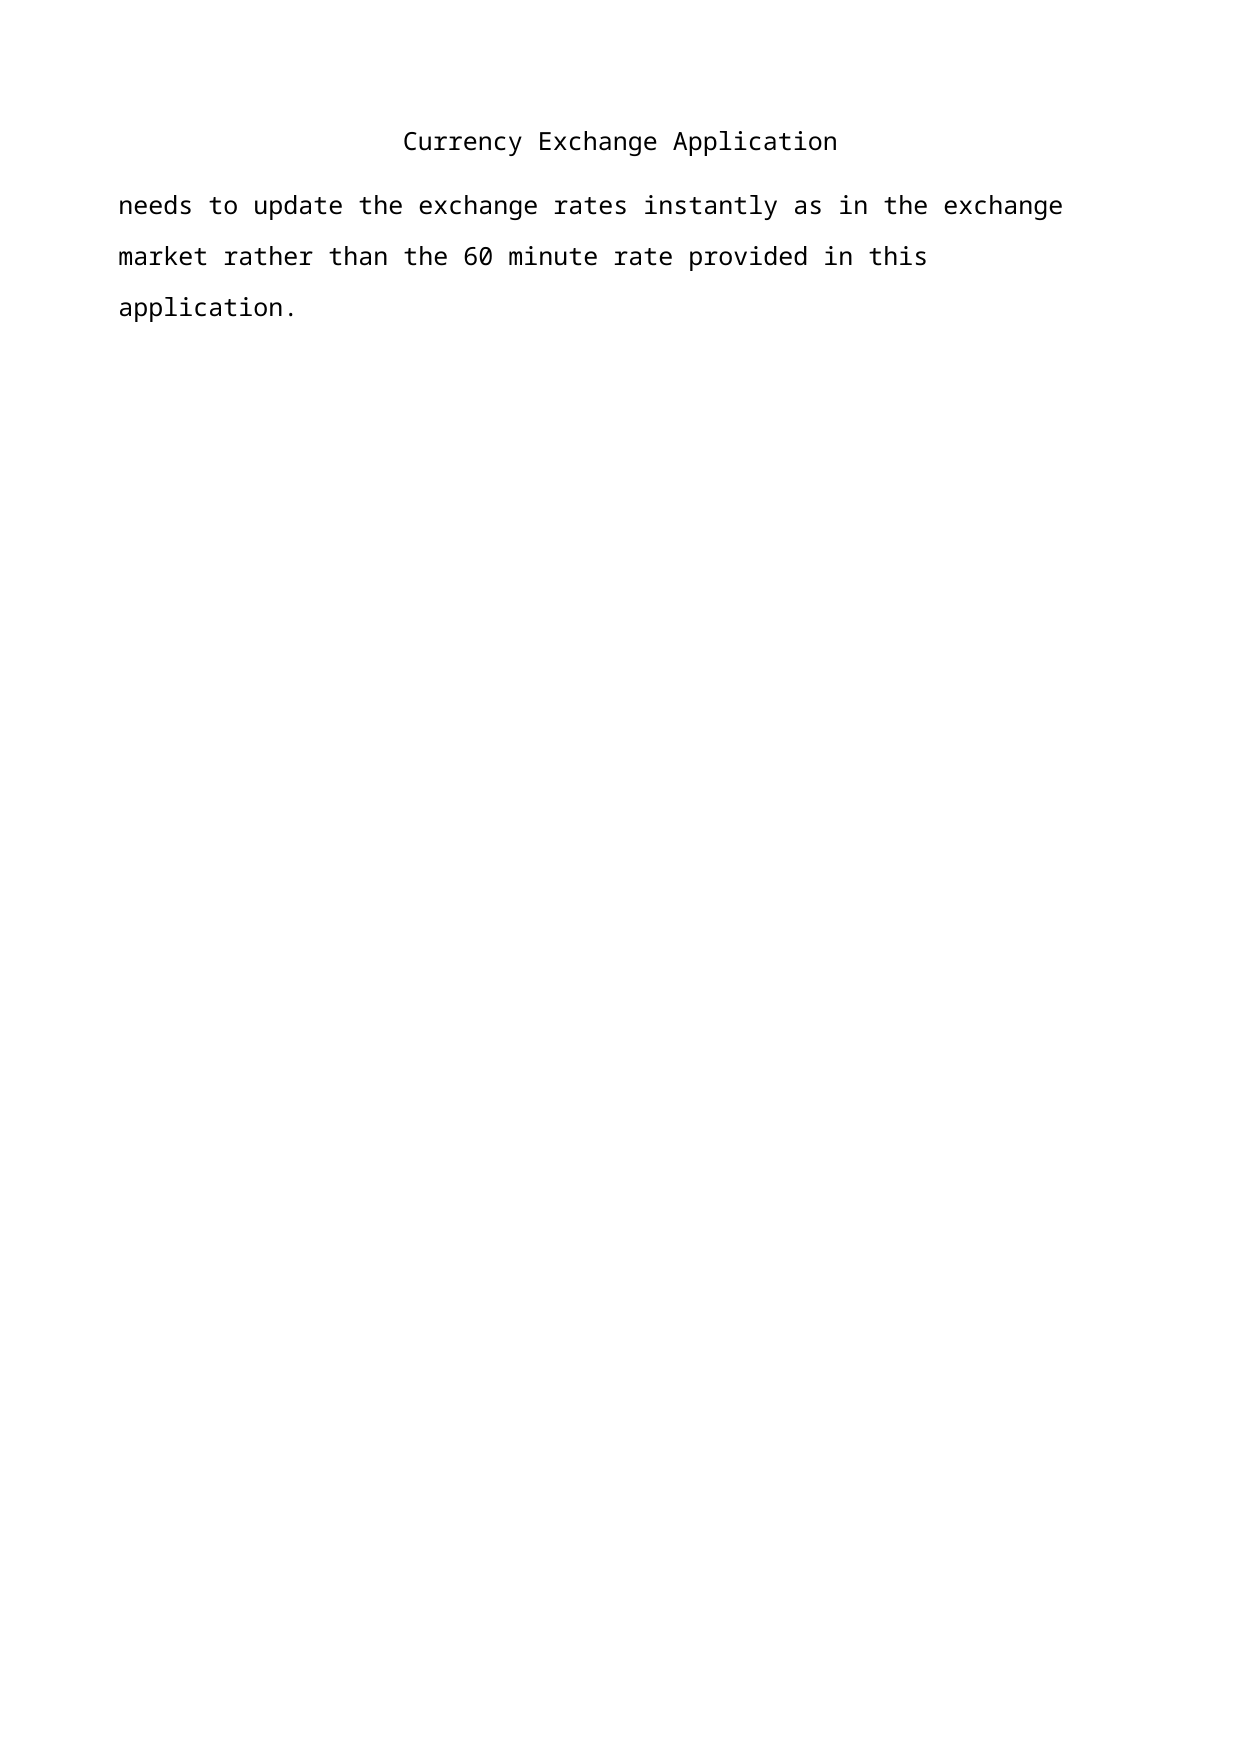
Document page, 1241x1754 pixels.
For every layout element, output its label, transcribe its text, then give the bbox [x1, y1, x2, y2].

text needs to update the exchange rates instantly as in the exchange market rather than the 60 minute rate provided in this application. [118, 188, 1122, 324]
